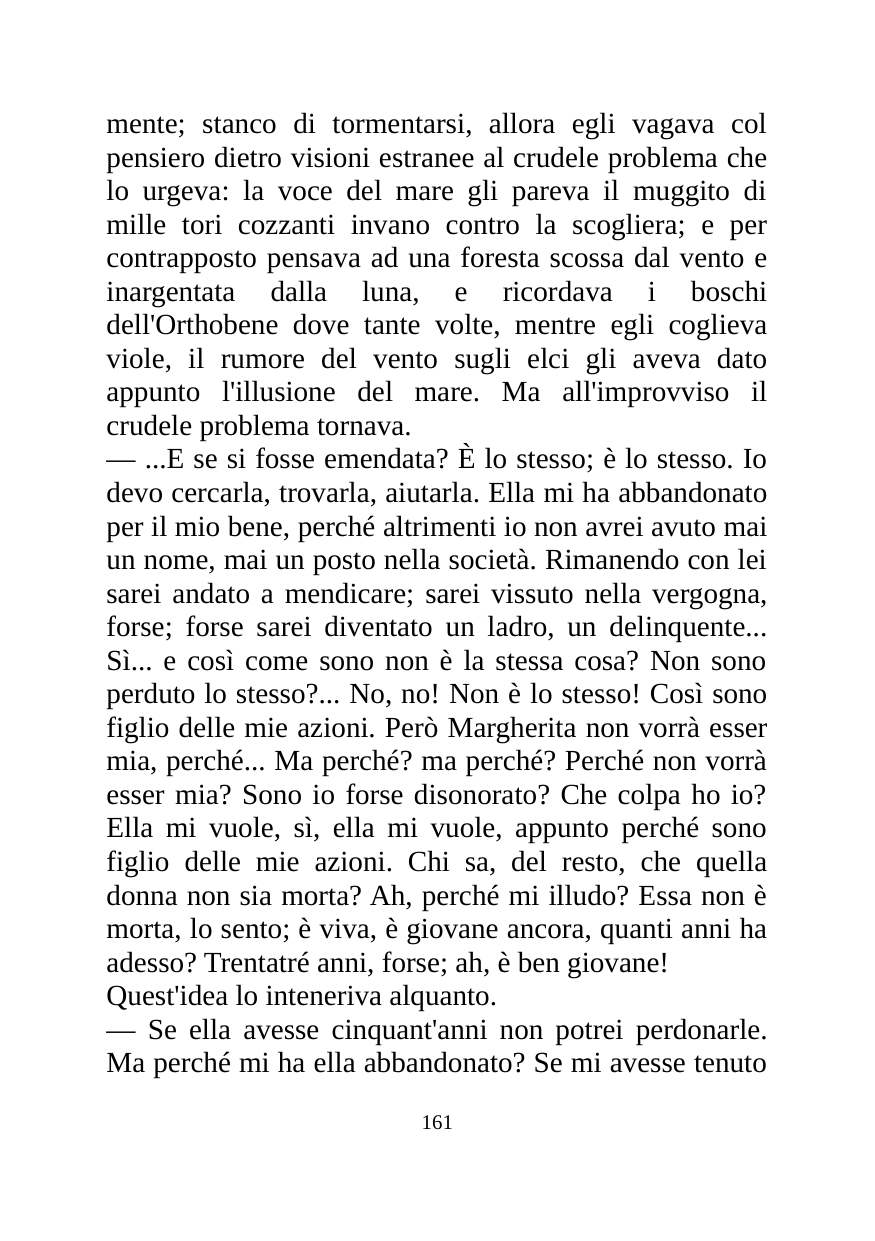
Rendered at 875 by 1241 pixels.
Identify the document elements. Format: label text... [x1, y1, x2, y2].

text — Se ella avesse cinquant'anni non potrei perdonarle. Ma perché mi ha ella abbandonato? Se mi avesse tenuto [106, 1012, 768, 1079]
text Quest'idea lo inteneriva alquanto. [106, 978, 768, 1012]
text — ...E se si fosse emendata? È lo stesso; è lo stesso. Io devo cercarla, trovarla, aiutarla. Ella mi ha abbandonato per il mio bene, perché altrimenti io non avrei avuto mai un nome, mai un posto nella società. Rimanendo con lei sarei andato a mendicare; sarei vissuto nella vergogna, forse; forse sarei diventato un ladro, un delinquente... Sì... e così come sono non è la stessa cosa? Non sono perduto lo stesso?... No, no! Non è lo stesso! Così sono figlio delle mie azioni. Però Margherita non vorrà esser mia, perché... Ma perché? ma perché? Perché non vorrà esser mia? Sono io forse disonorato? Che colpa ho io? Ella mi vuole, sì, ella mi vuole, appunto perché sono figlio delle mie azioni. Chi sa, del resto, che quella donna non sia morta? Ah, perché mi illudo? Essa non è morta, lo sento; è viva, è giovane ancora, quanti anni ha adesso? Trentatré anni, forse; ah, è ben giovane! [106, 442, 768, 978]
text mente; stanco di tormentarsi, allora egli vagava col pensiero dietro visioni estranee al crudele problema che lo urgeva: la voce del mare gli pareva il muggito di mille tori cozzanti invano contro la scogliera; e per contrapposto pensava ad una foresta scossa dal vento e inargentata dalla luna, e ricordava i boschi dell'Orthobene dove tante volte, mentre egli coglieva viole, il rumore del vento sugli elci gli aveva dato appunto l'illusione del mare. Ma all'improvviso il crudele problema tornava. [106, 106, 768, 442]
